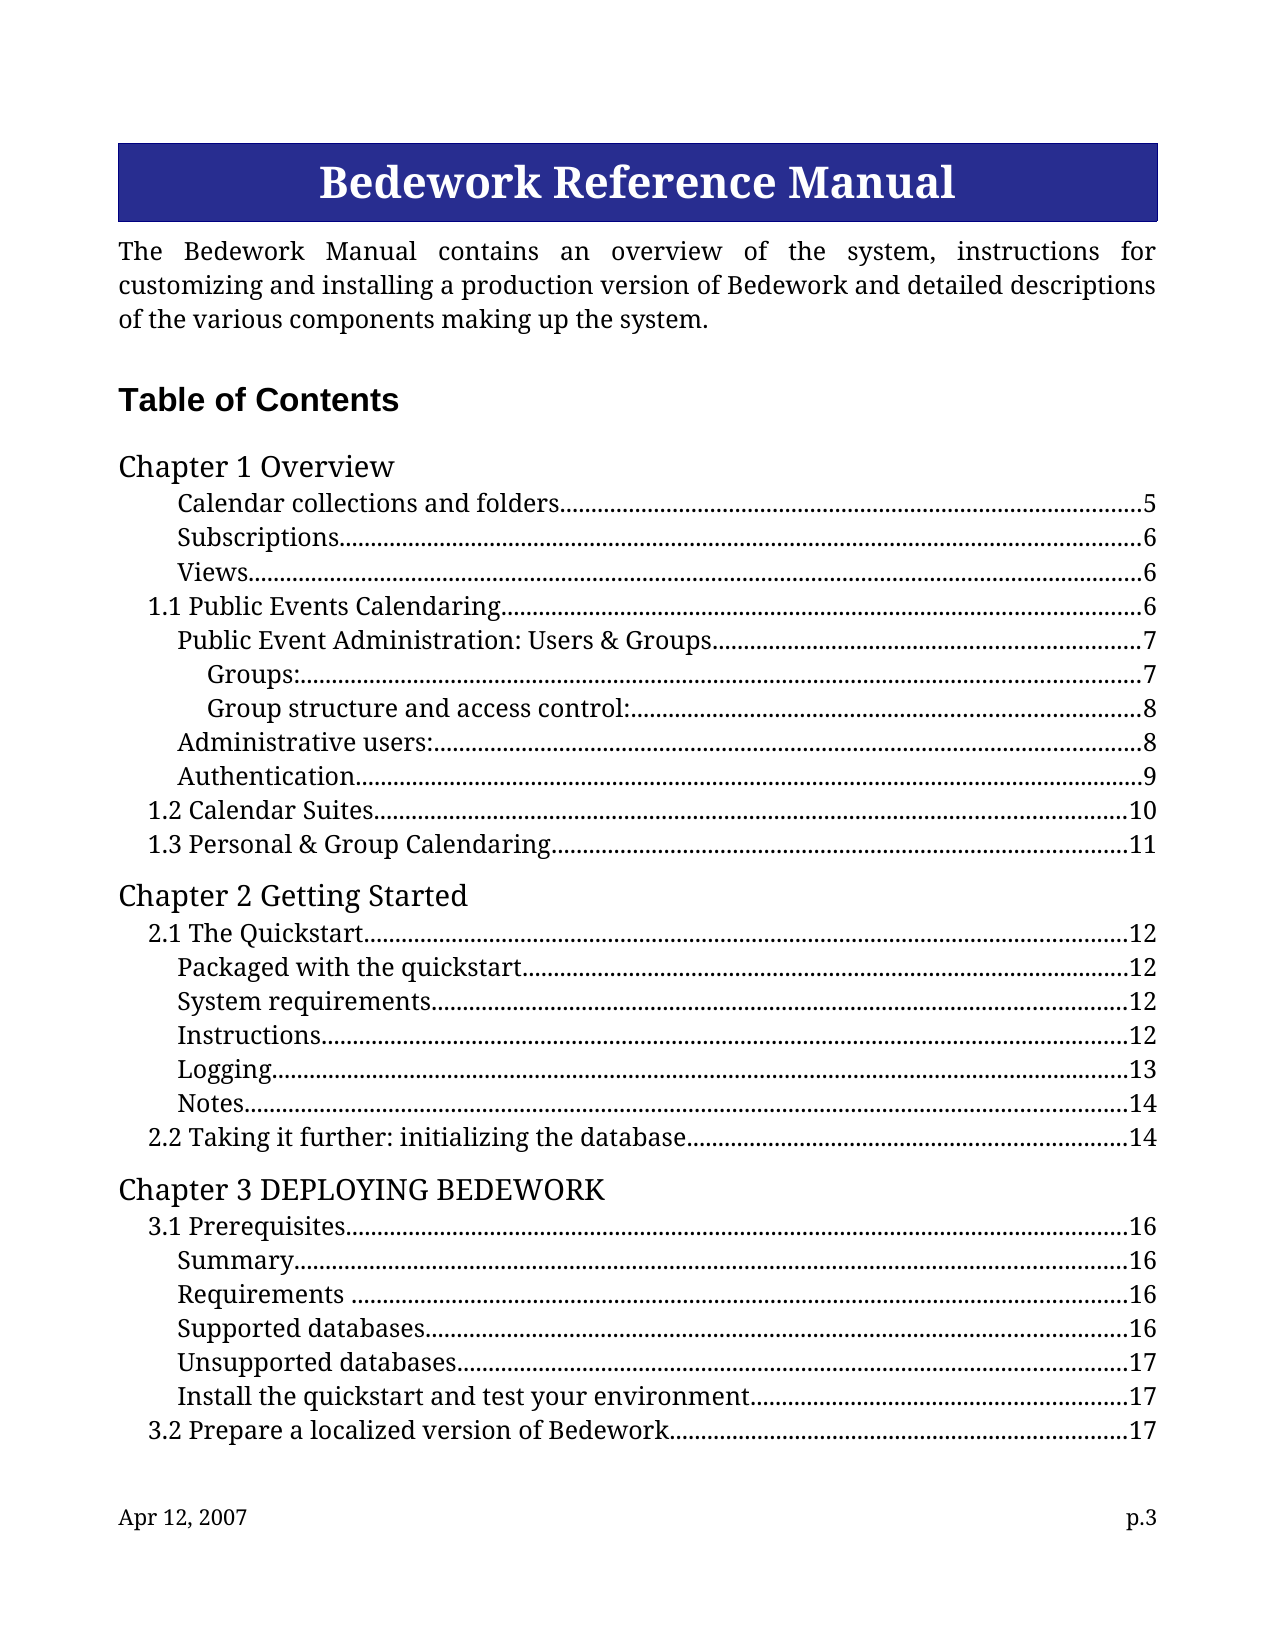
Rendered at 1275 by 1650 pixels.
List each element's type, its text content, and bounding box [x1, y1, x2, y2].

text Subscriptions 6 [177, 520, 1157, 554]
text Bedework Reference Manual [119, 144, 1157, 221]
text System requirements 12 [177, 983, 1157, 1018]
text Groups: 7 [207, 656, 1157, 690]
text Chapter 2 Getting Started [118, 876, 1157, 915]
text Unsupported databases 17 [177, 1345, 1157, 1379]
text Views 6 [177, 554, 1157, 588]
text Install the quickstart and test your environment 17 [177, 1379, 1157, 1413]
text Supported databases. 16 [177, 1311, 1157, 1345]
text 1.1 Public Events Calendaring 6 [148, 588, 1157, 622]
text Public Event Administration: Users & Groups 7 [177, 622, 1157, 656]
text Administrative users: 8 [177, 724, 1157, 758]
text 2.1 The Quickstart 12 [148, 915, 1157, 949]
text 1.2 Calendar Suites 10 [148, 793, 1157, 827]
text 3.1 Prerequisites 16 [148, 1208, 1157, 1243]
text Group structure and access control: 8 [207, 690, 1157, 724]
text Packaged with the quickstart 12 [177, 949, 1157, 983]
text Logging 13 [177, 1052, 1157, 1086]
text Chapter 1 Overview [118, 446, 1157, 486]
text The Bedework Manual contains an overview of the system, instructions for customizing and installing a production version of Bedework and detailed descriptions of the various components making up the system. [118, 233, 1157, 336]
text Instructions 12 [177, 1018, 1157, 1052]
text Notes 14 [177, 1086, 1157, 1120]
subtitle Table of Contents [118, 382, 1157, 419]
text Authentication 9 [177, 758, 1157, 793]
text Requirements 16 [177, 1277, 1157, 1311]
text 3.2 Prepare a localized version of Bedework 17 [148, 1413, 1157, 1447]
text Summary 16 [177, 1243, 1157, 1277]
text 1.3 Personal & Group Calendaring 11 [148, 827, 1157, 861]
text Chapter 3 DEPLOYING BEDEWORK [118, 1169, 1157, 1208]
text 2.2 Taking it further: initializing the database 14 [148, 1120, 1157, 1154]
text Calendar collections and folders. 5 [177, 486, 1157, 520]
